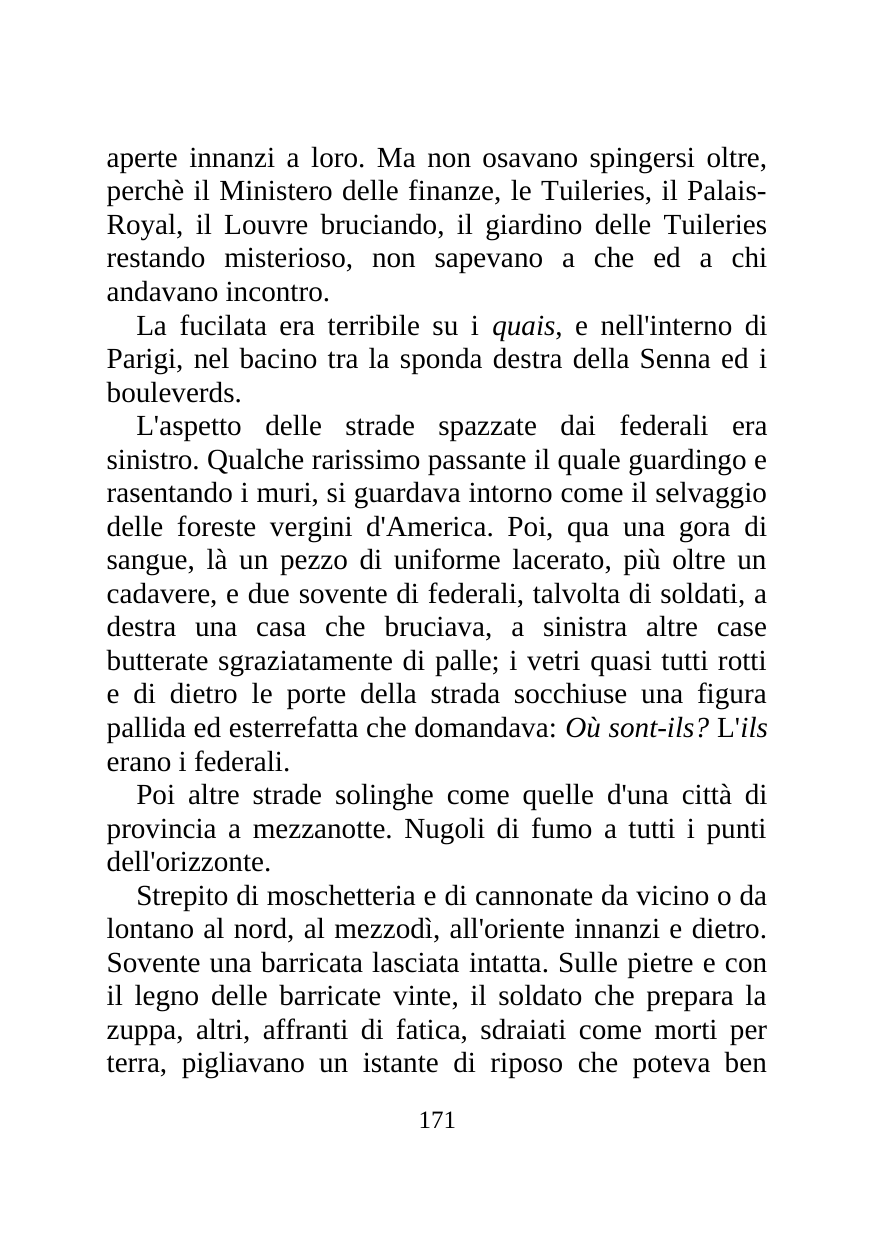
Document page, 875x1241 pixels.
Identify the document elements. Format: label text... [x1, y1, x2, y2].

text Strepito di moschetteria e di cannonate da vicino o da lontano al nord, al mezzodì, all'oriente innanzi e dietro. Sovente una barricata lasciata intatta. Sulle pietre e con il legno delle barricate vinte, il soldato che prepara la zuppa, altri, affranti di fatica, sdraiati come morti per terra, pigliavano un istante di riposo che poteva ben [106, 878, 768, 1079]
text aperte innanzi a loro. Ma non osavano spingersi oltre, perchè il Ministero delle finanze, le Tuileries, il Palais-Royal, il Louvre bruciando, il giardino delle Tuileries restando misterioso, non sapevano a che ed a chi andavano incontro. [106, 140, 768, 308]
text La fucilata era terribile su i quais, e nell'interno di Parigi, nel bacino tra la sponda destra della Senna ed i bouleverds. [106, 308, 768, 408]
text Poi altre strade solinghe come quelle d'una città di provincia a mezzanotte. Nugoli di fumo a tutti i punti dell'orizzonte. [106, 777, 768, 878]
text L'aspetto delle strade spazzate dai federali era sinistro. Qualche rarissimo passante il quale guardingo e rasentando i muri, si guardava intorno come il selvaggio delle foreste vergini d'America. Poi, qua una gora di sangue, là un pezzo di uniforme lacerato, più oltre un cadavere, e due sovente di federali, talvolta di soldati, a destra una casa che bruciava, a sinistra altre case butterate sgraziatamente di palle; i vetri quasi tutti rotti e di dietro le porte della strada socchiuse una figura pallida ed esterrefatta che domandava: Où sont-ils? L'ils erano i federali. [106, 408, 768, 777]
